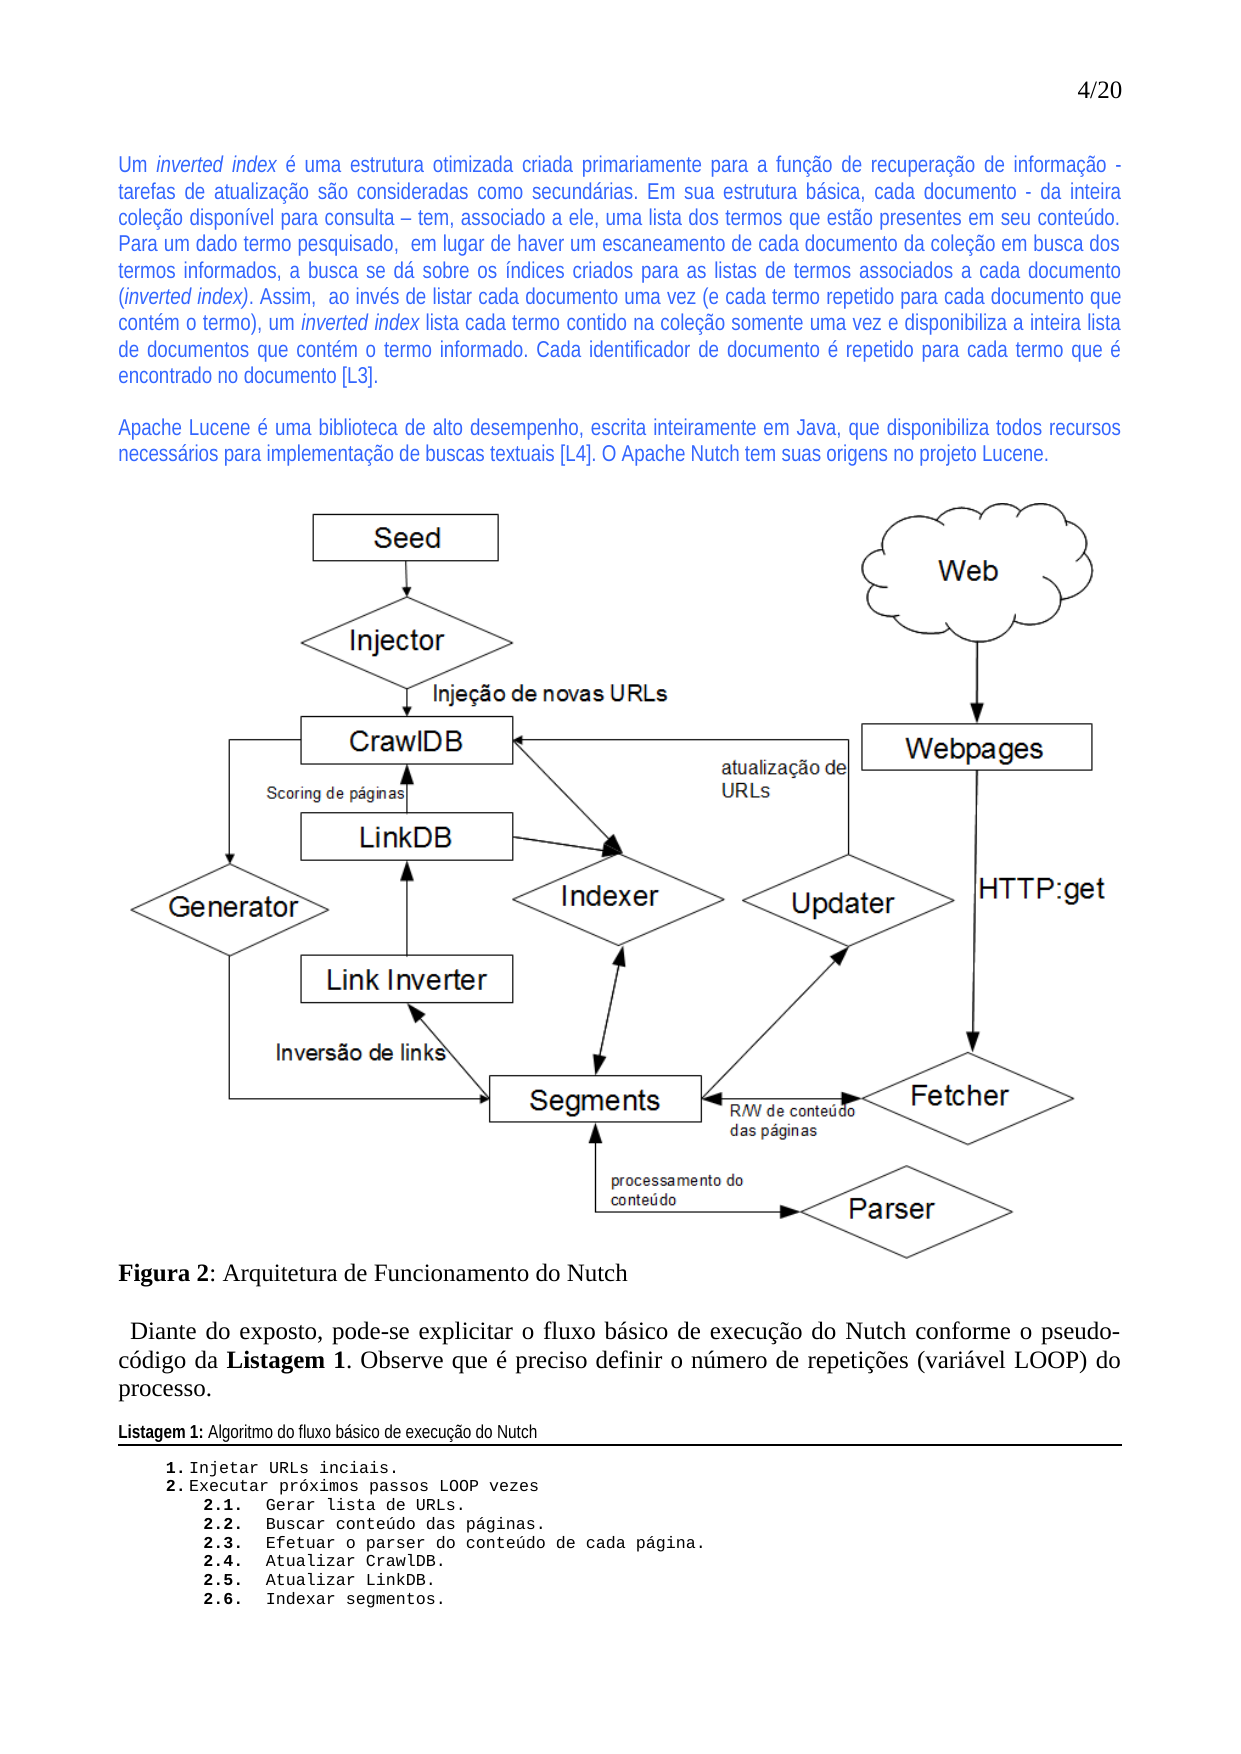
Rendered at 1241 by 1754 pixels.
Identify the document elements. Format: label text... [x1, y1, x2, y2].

picture [129, 503, 1123, 1259]
list Efetuar o parser do conteúdo de cada página. [193, 1533, 1122, 1552]
list Injetar URLs inciais. [156, 1458, 1122, 1477]
list Gerar lista de URLs. [193, 1496, 1122, 1514]
list Executar próximos passos LOOP vezes [156, 1477, 1122, 1496]
text Apache Lucene é uma biblioteca de alto desempenho, escrita inteiramente em Java, que disponibiliza todos recursos necessários para implementação de buscas textuais [L4]. O Apache Nutch tem suas origens no projeto Lucene. [118, 413, 1122, 466]
text Um inverted index é uma estrutura otimizada criada primariamente para a função de recuperação de informação - tarefas de atualização são consideradas como secundárias. Em sua estrutura básica, cada documento - da inteira coleção disponível para consulta – tem, associado a ele, uma lista dos termos que estão presentes em seu conteúdo. Para um dado termo pesquisado, em lugar de haver um escaneamento de cada documento da coleção em busca dos termos informados, a busca se dá sobre os índices criados para as listas de termos associados a cada documento (inverted index). Assim, ao invés de listar cada documento uma vez (e cada termo repetido para cada documento que contém o termo), um inverted index lista cada termo contido na coleção somente uma vez e disponibiliza a inteira lista de documentos que contém o termo informado. Cada identificador de documento é repetido para cada termo que é encontrado no documento [L3]. [118, 151, 1122, 388]
list Listagem 1: Algoritmo do fluxo básico de execução do Nutch [118, 1421, 1122, 1444]
list Atualizar CrawlDB. [193, 1552, 1122, 1571]
list Buscar conteúdo das páginas. [193, 1514, 1122, 1533]
list Atualizar LinkDB. [193, 1571, 1122, 1589]
text Diante do exposto, pode-se explicitar o fluxo básico de execução do Nutch conforme o pseudo-código da Listagem 1. Observe que é preciso definir o número de repetições (variável LOOP) do processo. [118, 1316, 1122, 1402]
list Indexar segmentos. [193, 1589, 1122, 1608]
text Figura 2: Arquitetura de Funcionamento do Nutch [118, 1259, 1122, 1287]
